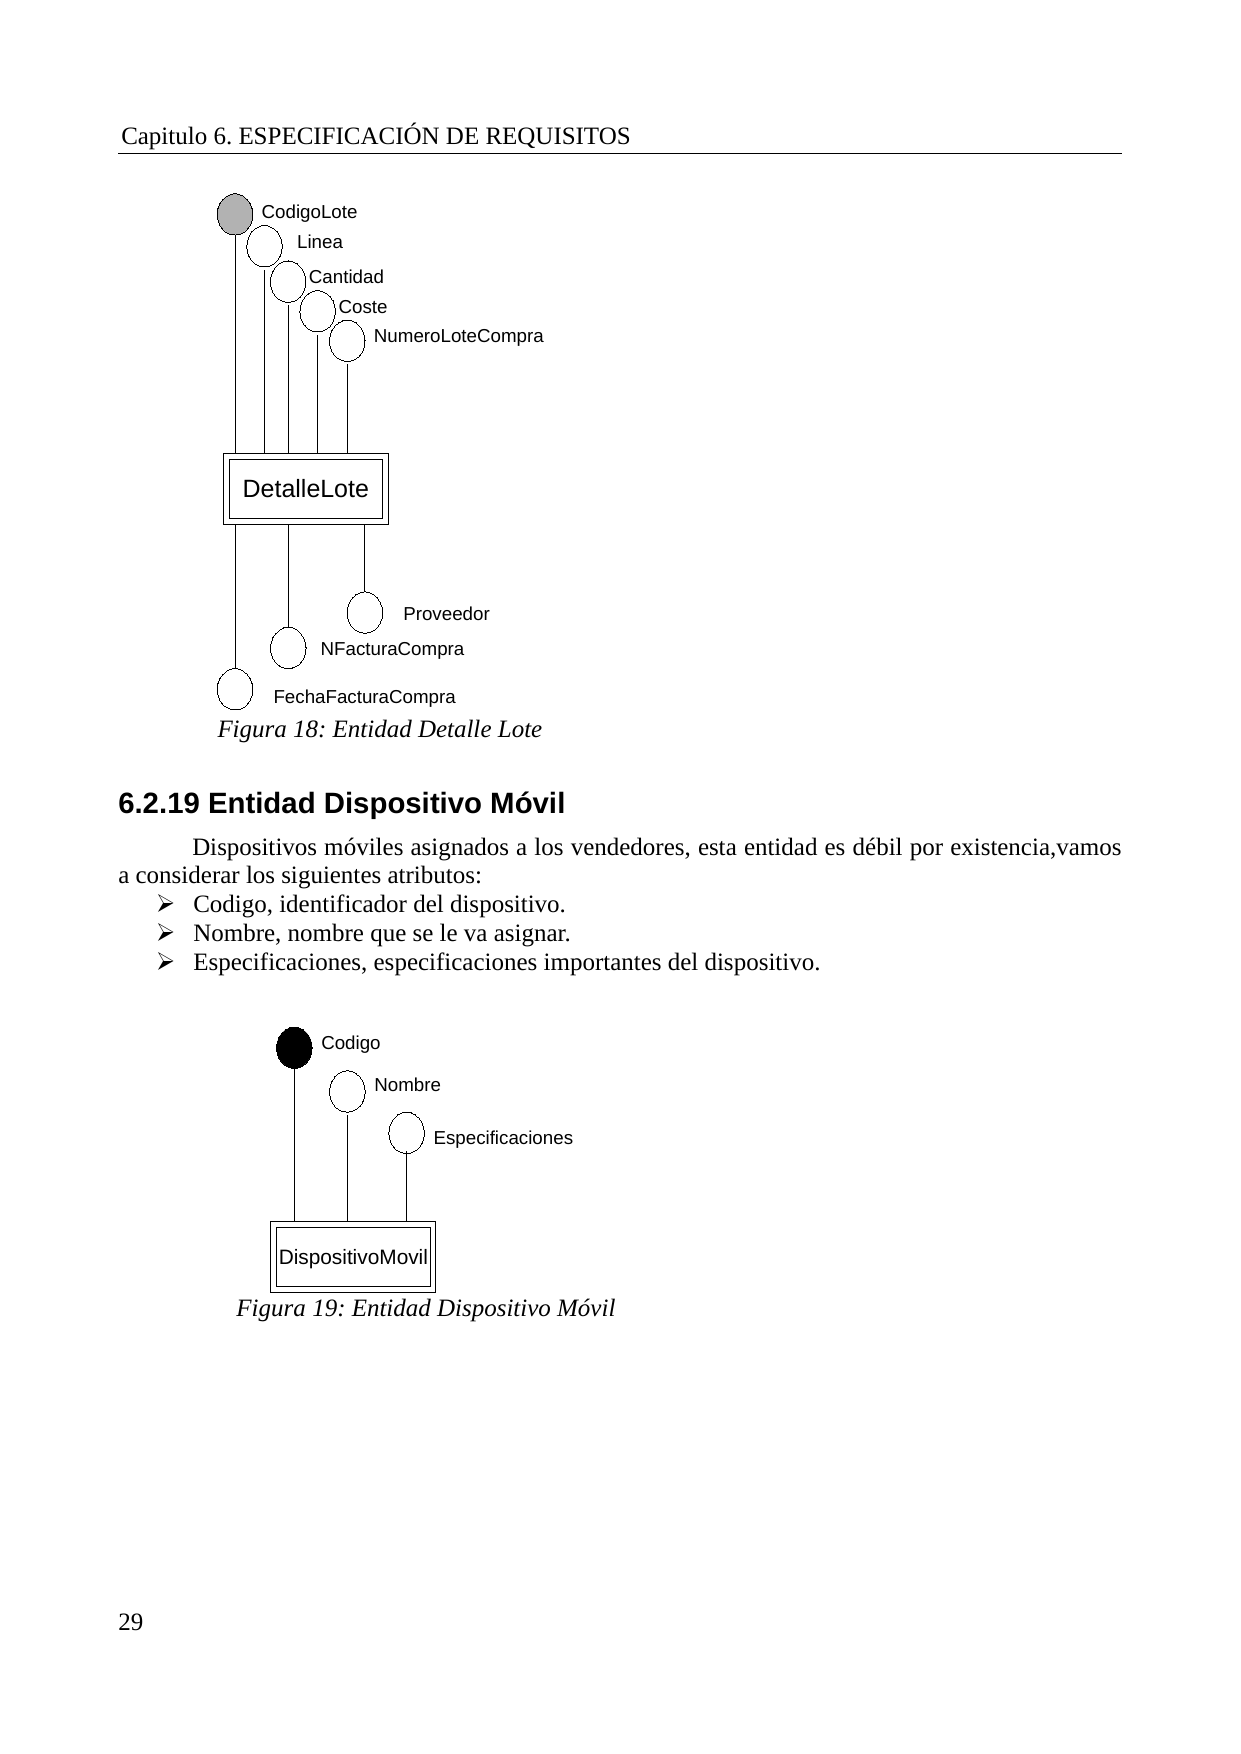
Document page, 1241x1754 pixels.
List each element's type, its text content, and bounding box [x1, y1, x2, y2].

subtitle 6.2.19 Entidad Dispositivo Móvil [118, 786, 1122, 819]
text Figura 18: Entidad Detalle Lote [217, 206, 560, 743]
list Nombre, nombre que se le va asignar. [156, 918, 1122, 947]
text Dispositivos móviles asignados a los vendedores, esta entidad es débil por existencia,vamos a considerar los siguientes atributos: [118, 832, 1122, 889]
text Figura 19: Entidad Dispositivo Móvil [236, 1037, 683, 1322]
list Codigo, identificador del dispositivo. [156, 889, 1122, 918]
list Especificaciones, especificaciones importantes del dispositivo. [156, 947, 1122, 976]
